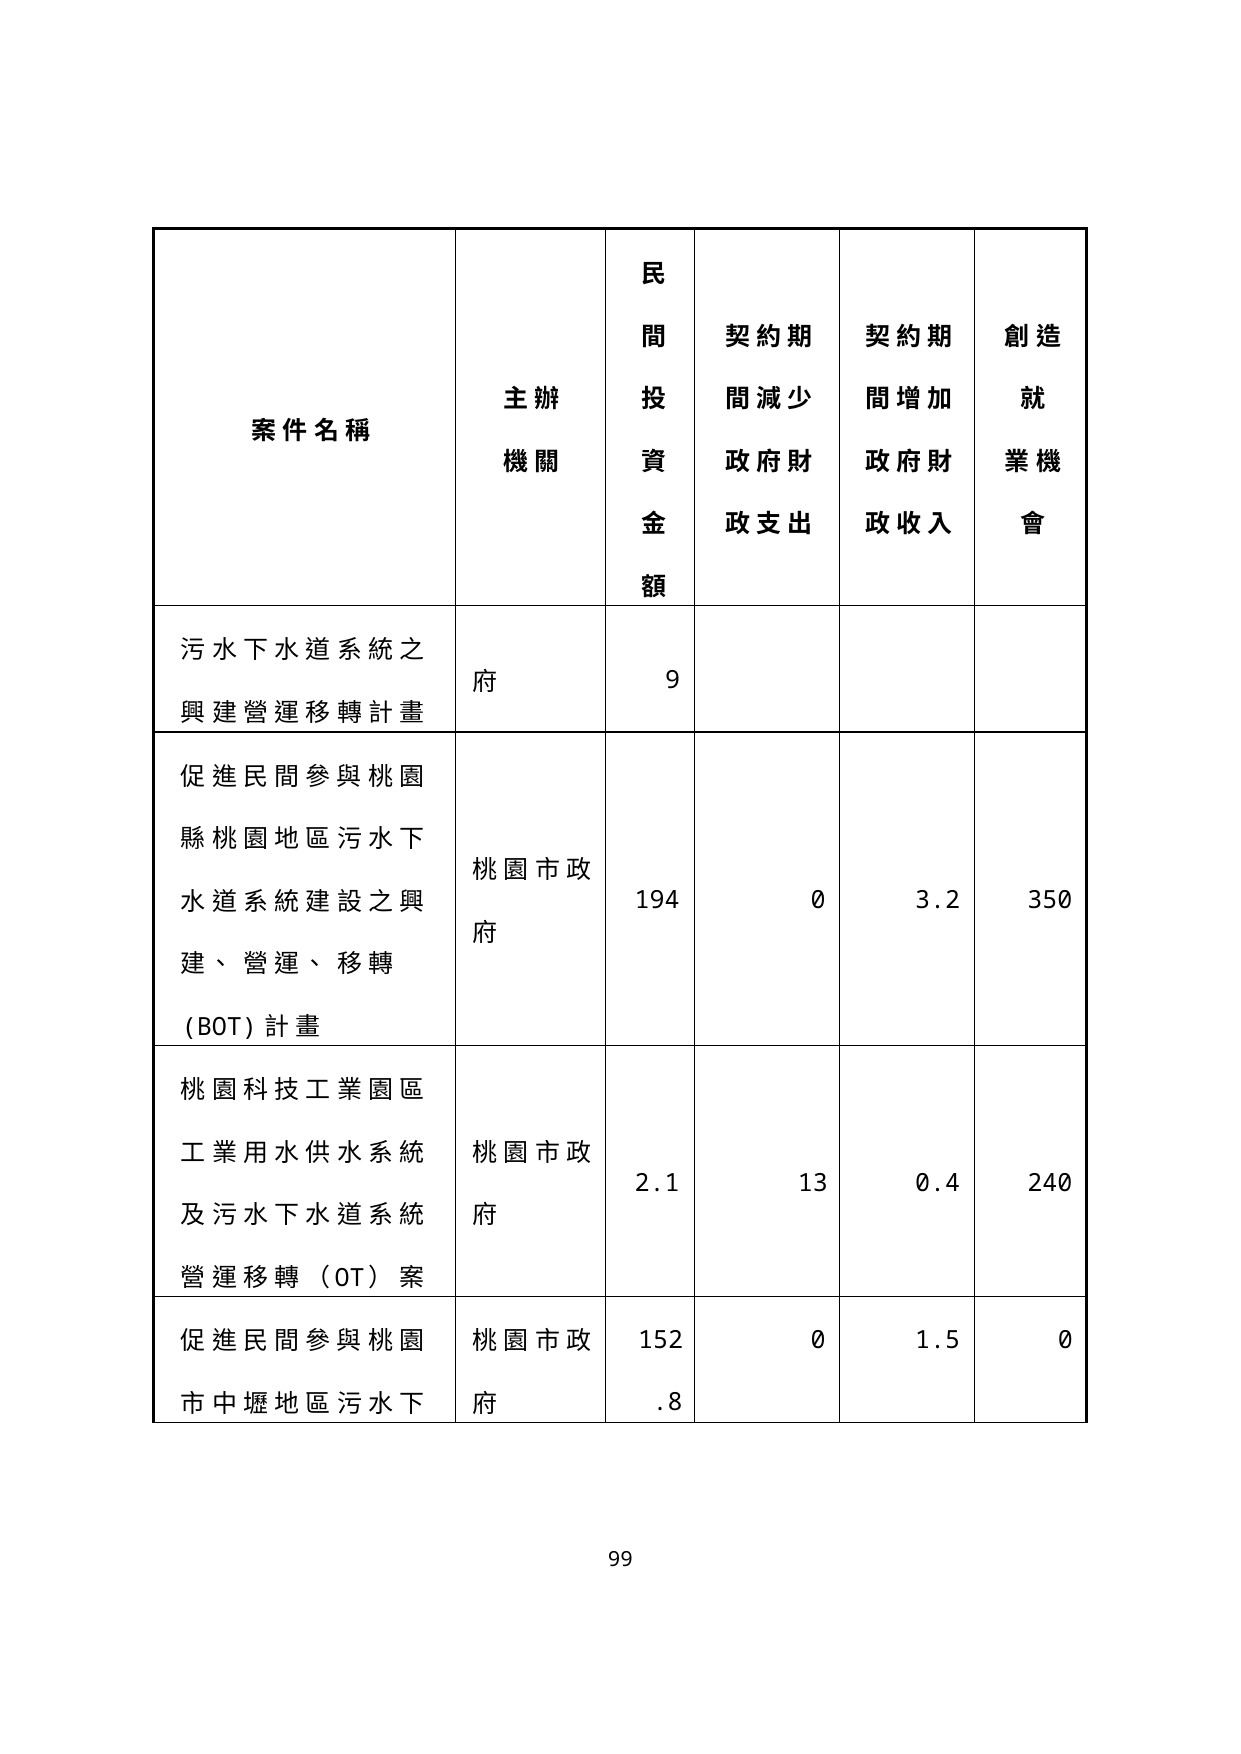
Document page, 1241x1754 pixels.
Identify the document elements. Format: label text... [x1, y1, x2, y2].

table_cell 桃園市政府 [456, 733, 605, 1045]
table_cell 0 [695, 733, 839, 1045]
table_header 契約期間增加政府財政收入 [840, 230, 974, 605]
table_header 案件名稱 [155, 230, 455, 605]
table_cell 350 [975, 733, 1085, 1045]
table_header 創造就 業機會 [975, 230, 1085, 605]
table_cell [975, 606, 1085, 731]
table_cell 152.8 [606, 1297, 694, 1422]
table_cell 13 [695, 1046, 839, 1296]
table_cell 府 [456, 606, 605, 731]
table_cell [840, 606, 974, 731]
table_cell 促進民間參與桃園縣桃園地區污水下水道系統建設之興建、營運、移轉(BOT)計畫 [155, 733, 455, 1045]
table_cell 240 [975, 1046, 1085, 1296]
table_cell 1.5 [840, 1297, 974, 1422]
table_cell 促進民間參與桃園市中壢地區污水下 [155, 1297, 455, 1422]
table_cell 9 [606, 606, 694, 731]
table_cell 桃園市政府 [456, 1046, 605, 1296]
table_cell [695, 606, 839, 731]
table_cell 0 [695, 1297, 839, 1422]
table_header 契約期間減少政府財政支出 [695, 230, 839, 605]
table_cell 污水下水道系統之興建營運移轉計畫 [155, 606, 455, 731]
table_cell 0 [975, 1297, 1085, 1422]
table_header 主辦 機關 [456, 230, 605, 605]
table_cell 3.2 [840, 733, 974, 1045]
table_header 民間投資金額 [606, 230, 694, 605]
table_cell 桃園科技工業園區工業用水供水系統及污水下水道系統營運移轉（OT）案 [155, 1046, 455, 1296]
table_cell 0.4 [840, 1046, 974, 1296]
table_cell 桃園市政府 [456, 1297, 605, 1422]
table_cell 2.1 [606, 1046, 694, 1296]
table_cell 194 [606, 733, 694, 1045]
